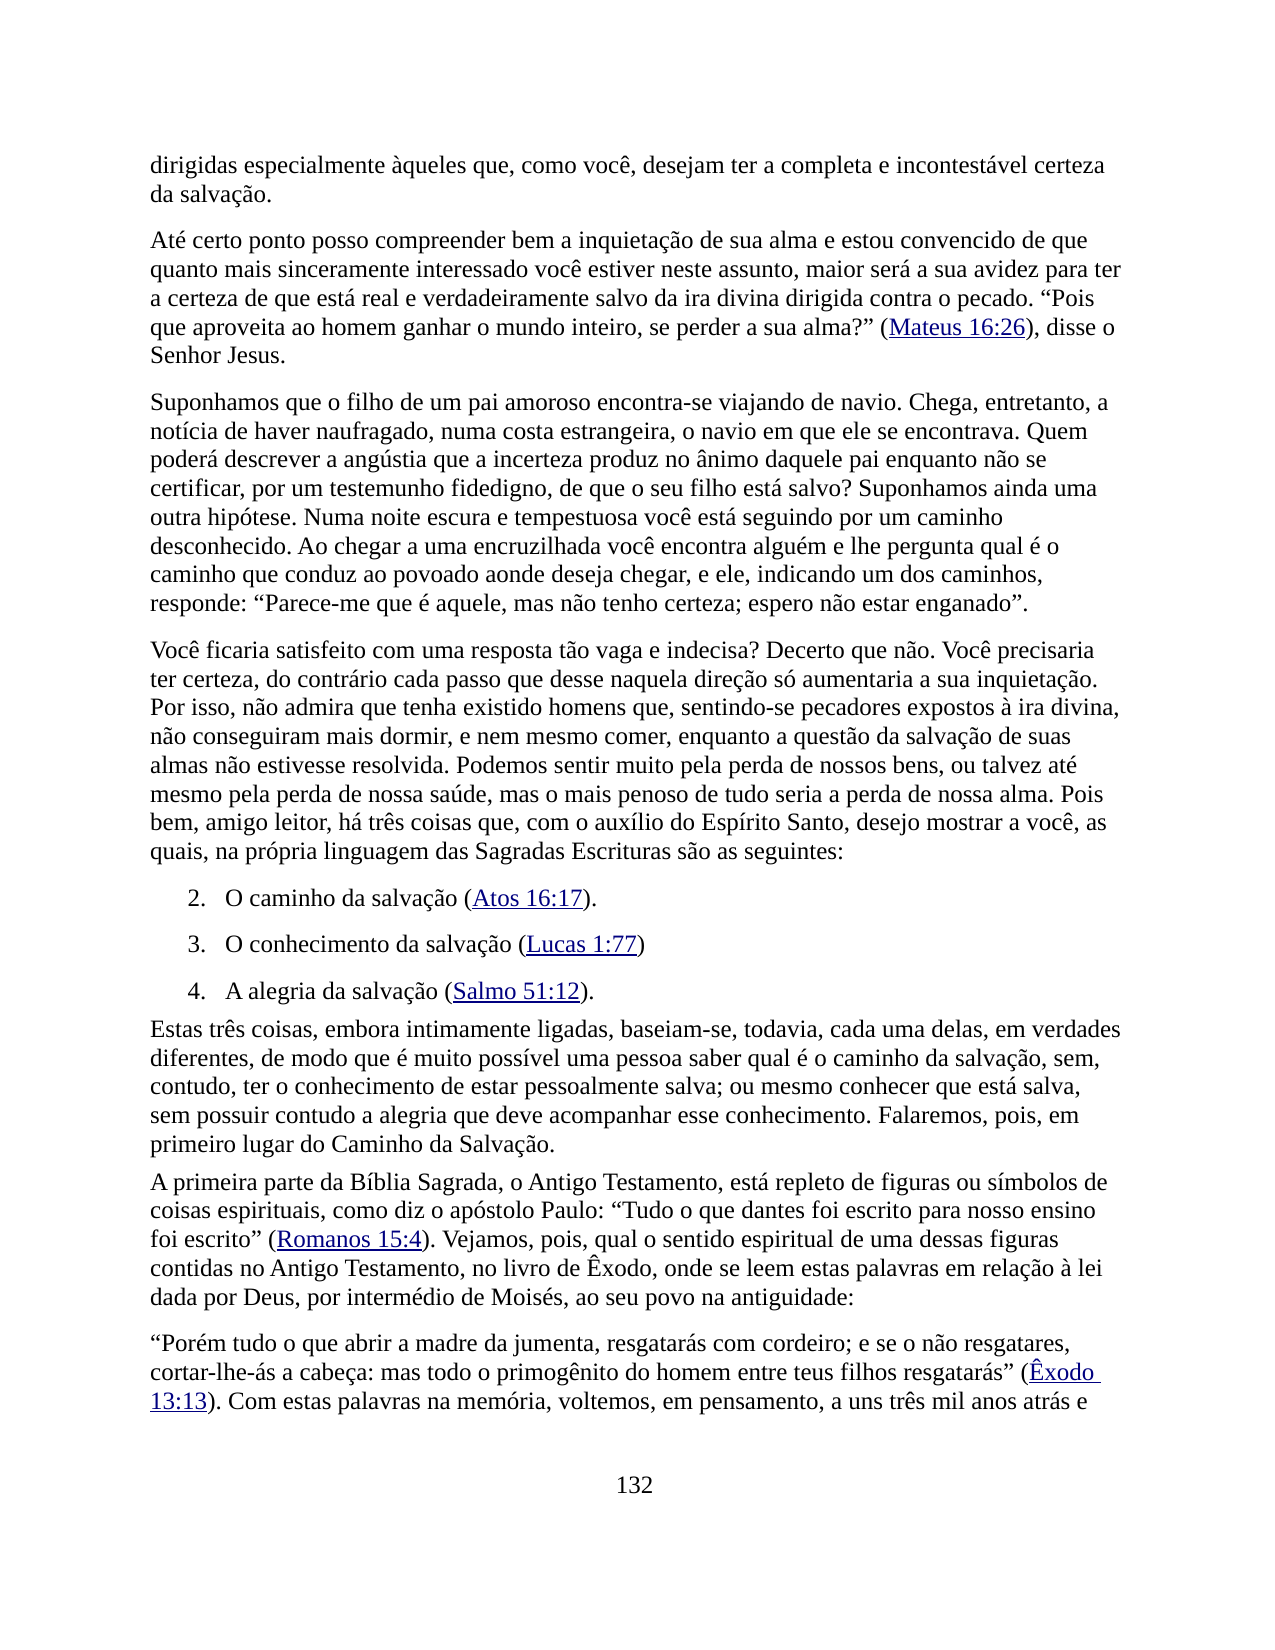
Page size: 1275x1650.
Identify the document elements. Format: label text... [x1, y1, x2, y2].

text Até certo ponto posso compreender bem a inquietação de sua alma e estou convencido de que quanto mais sinceramente interessado você estiver neste assunto, maior será a sua avidez para ter a certeza de que está real e verdadeiramente salvo da ira divina dirigida contra o pecado. “Pois que aproveita ao homem ganhar o mundo inteiro, se perder a sua alma?” (Mateus 16:26), disse o Senhor Jesus. [150, 225, 1125, 369]
list A alegria da salvação (Salmo 51:12). [187, 976, 1125, 1005]
list O conhecimento da salvação (Lucas 1:77) [187, 929, 1125, 958]
text A primeira parte da Bíblia Sagrada, o Antigo Testamento, está repleto de figuras ou símbolos de coisas espirituais, como diz o apóstolo Paulo: “Tudo o que dantes foi escrito para nosso ensino foi escrito” (Romanos 15:4). Vejamos, pois, qual o sentido espiritual de uma dessas figuras contidas no Antigo Testamento, no livro de Êxodo, onde se leem estas palavras em relação à lei dada por Deus, por intermédio de Moisés, ao seu povo na antiguidade: [150, 1167, 1125, 1310]
text Estas três coisas, embora intimamente ligadas, baseiam-se, todavia, cada uma delas, em verdades diferentes, de modo que é muito possível uma pessoa saber qual é o caminho da salvação, sem, contudo, ter o conhecimento de estar pessoalmente salva; ou mesmo conhecer que está salva, sem possuir contudo a alegria que deve acompanhar esse conhecimento. Falaremos, pois, em primeiro lugar do Caminho da Salvação. [150, 1014, 1125, 1158]
text dirigidas especialmente àqueles que, como você, desejam ter a completa e incontestável certeza da salvação. [150, 150, 1125, 207]
text “Porém tudo o que abrir a madre da jumenta, resgatarás com cordeiro; e se o não resgatares, cortar-lhe-ás a cabeça: mas todo o primogênito do homem entre teus filhos resgatarás” (Êxodo 13:13). Com estas palavras na memória, voltemos, em pensamento, a uns três mil anos atrás e [150, 1328, 1125, 1414]
text Você ficaria satisfeito com uma resposta tão vaga e indecisa? Decerto que não. Você precisaria ter certeza, do contrário cada passo que desse naquela direção só aumentaria a sua inquietação. Por isso, não admira que tenha existido homens que, sentindo-se pecadores expostos à ira divina, não conseguiram mais dormir, e nem mesmo comer, enquanto a questão da salvação de suas almas não estivesse resolvida. Podemos sentir muito pela perda de nossos bens, ou talvez até mesmo pela perda de nossa saúde, mas o mais penoso de tudo seria a perda de nossa alma. Pois bem, amigo leitor, há três coisas que, com o auxílio do Espírito Santo, desejo mostrar a você, as quais, na própria linguagem das Sagradas Escrituras são as seguintes: [150, 635, 1125, 865]
text Suponhamos que o filho de um pai amoroso encontra-se viajando de navio. Chega, entretanto, a notícia de haver naufragado, numa costa estrangeira, o navio em que ele se encontrava. Quem poderá descrever a angústia que a incerteza produz no ânimo daquele pai enquanto não se certificar, por um testemunho fidedigno, de que o seu filho está salvo? Suponhamos ainda uma outra hipótese. Numa noite escura e tempestuosa você está seguindo por um caminho desconhecido. Ao chegar a uma encruzilhada você encontra alguém e lhe pergunta qual é o caminho que conduz ao povoado aonde deseja chegar, e ele, indicando um dos caminhos, responde: “Parece-me que é aquele, mas não tenho certeza; espero não estar enganado”. [150, 387, 1125, 617]
list O caminho da salvação (Atos 16:17). [187, 883, 1125, 912]
